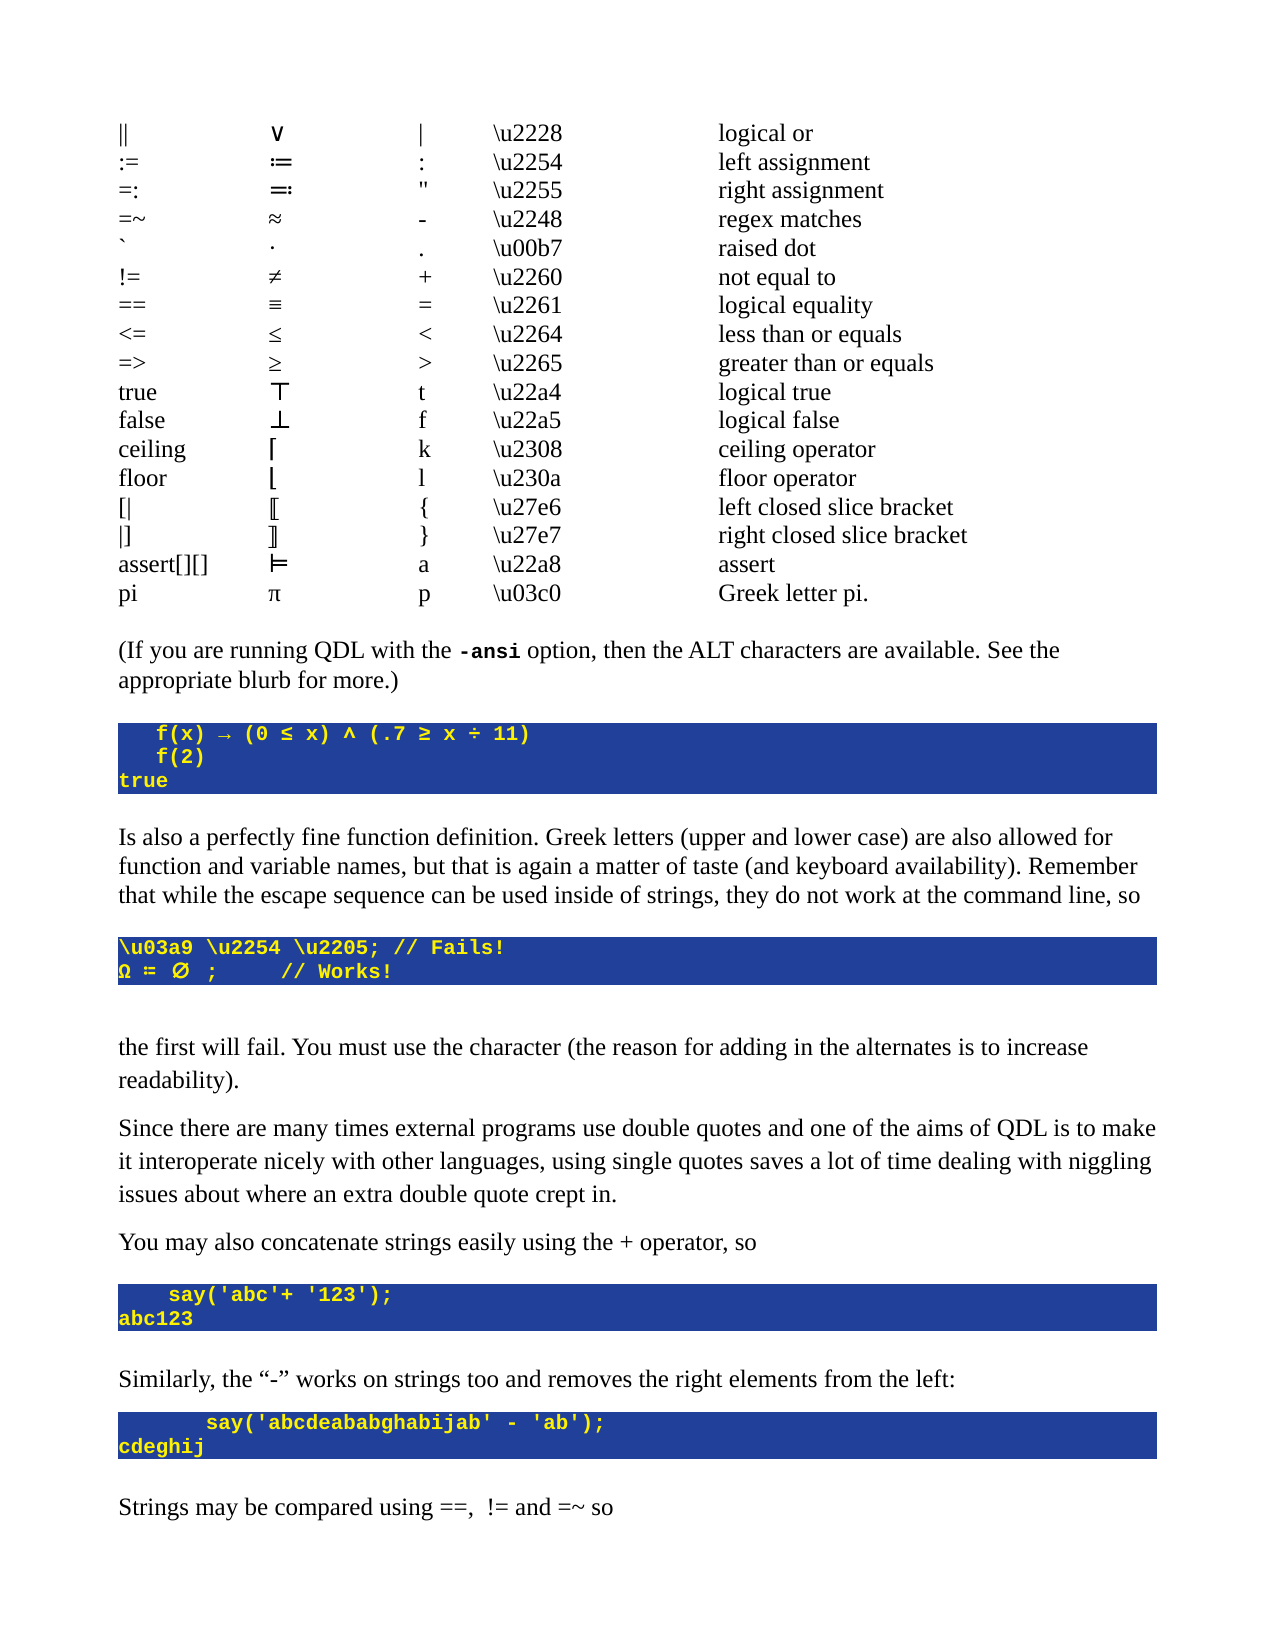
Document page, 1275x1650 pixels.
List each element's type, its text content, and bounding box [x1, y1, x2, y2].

text Similarly, the “-” works on strings too and removes the right elements from the left: [118, 1331, 1157, 1393]
text [| ⟦ { \u27e6 left closed slice bracket [118, 492, 1157, 521]
text floor ⌊ l \u230a floor operator [118, 463, 1157, 492]
text ` · . \u00b7 raised dot [118, 233, 1157, 262]
text assert[][] ⊨ a \u22a8 assert [118, 549, 1157, 578]
text cdeghij [118, 1436, 1157, 1459]
text abc123 [118, 1308, 1157, 1331]
text => ≥ > \u2265 greater than or equals [118, 348, 1157, 377]
text != ≠ + \u2260 not equal to [118, 262, 1157, 291]
text f(x) → (0 ≤ x) ∧ (.7 ≥ x ÷ 11) [118, 723, 1157, 746]
text false ⊥ f \u22a5 logical false [118, 406, 1157, 434]
text == ≡ = \u2261 logical equality [118, 291, 1157, 319]
text say('abcdeababghabijab' - 'ab'); [118, 1412, 1157, 1436]
text =~ ≈ - \u2248 regex matches [118, 204, 1157, 233]
text say('abc'+ '123'); [118, 1284, 1157, 1308]
text f(2) [118, 746, 1157, 770]
text the first will fail. You must use the character (the reason for adding in the alternates is to increase readability). [118, 1032, 1157, 1094]
text true ⊤ t \u22a4 logical true [118, 377, 1157, 406]
text Strings may be compared using ==, != and =~ so [118, 1459, 1157, 1521]
text (If you are running QDL with the -ansi option, then the ALT characters are available. See the appropriate blurb for more.) [118, 636, 1157, 694]
text Is also a perfectly fine function definition. Greek letters (upper and lower case) are also allowed for function and variable names, but that is again a matter of taste (and keyboard availability). Remember that while the escape sequence can be used inside of strings, they do not work at the command line, so [118, 822, 1157, 909]
text \u03a9 \u2254 \u2205; // Fails! [118, 937, 1157, 961]
text |] ⟧ } \u27e7 right closed slice bracket [118, 521, 1157, 549]
text Ω ≔ ∅ ; // Works! [118, 961, 1157, 985]
text Since there are many times external programs use double quotes and one of the aims of QDL is to make it interoperate nicely with other languages, using single quotes saves a lot of time dealing with niggling issues about where an extra double quote crept in. [118, 1113, 1157, 1208]
text true [118, 770, 1157, 794]
text || ∨ | \u2228 logical or [118, 118, 1157, 147]
text pi π p \u03c0 Greek letter pi. [118, 578, 1157, 607]
text =: ≕ " \u2255 right assignment [118, 176, 1157, 204]
text You may also concatenate strings easily using the + operator, so [118, 1227, 1157, 1284]
text ceiling ⌈ k \u2308 ceiling operator [118, 434, 1157, 463]
text <= ≤ < \u2264 less than or equals [118, 319, 1157, 348]
text := ≔ : \u2254 left assignment [118, 147, 1157, 176]
